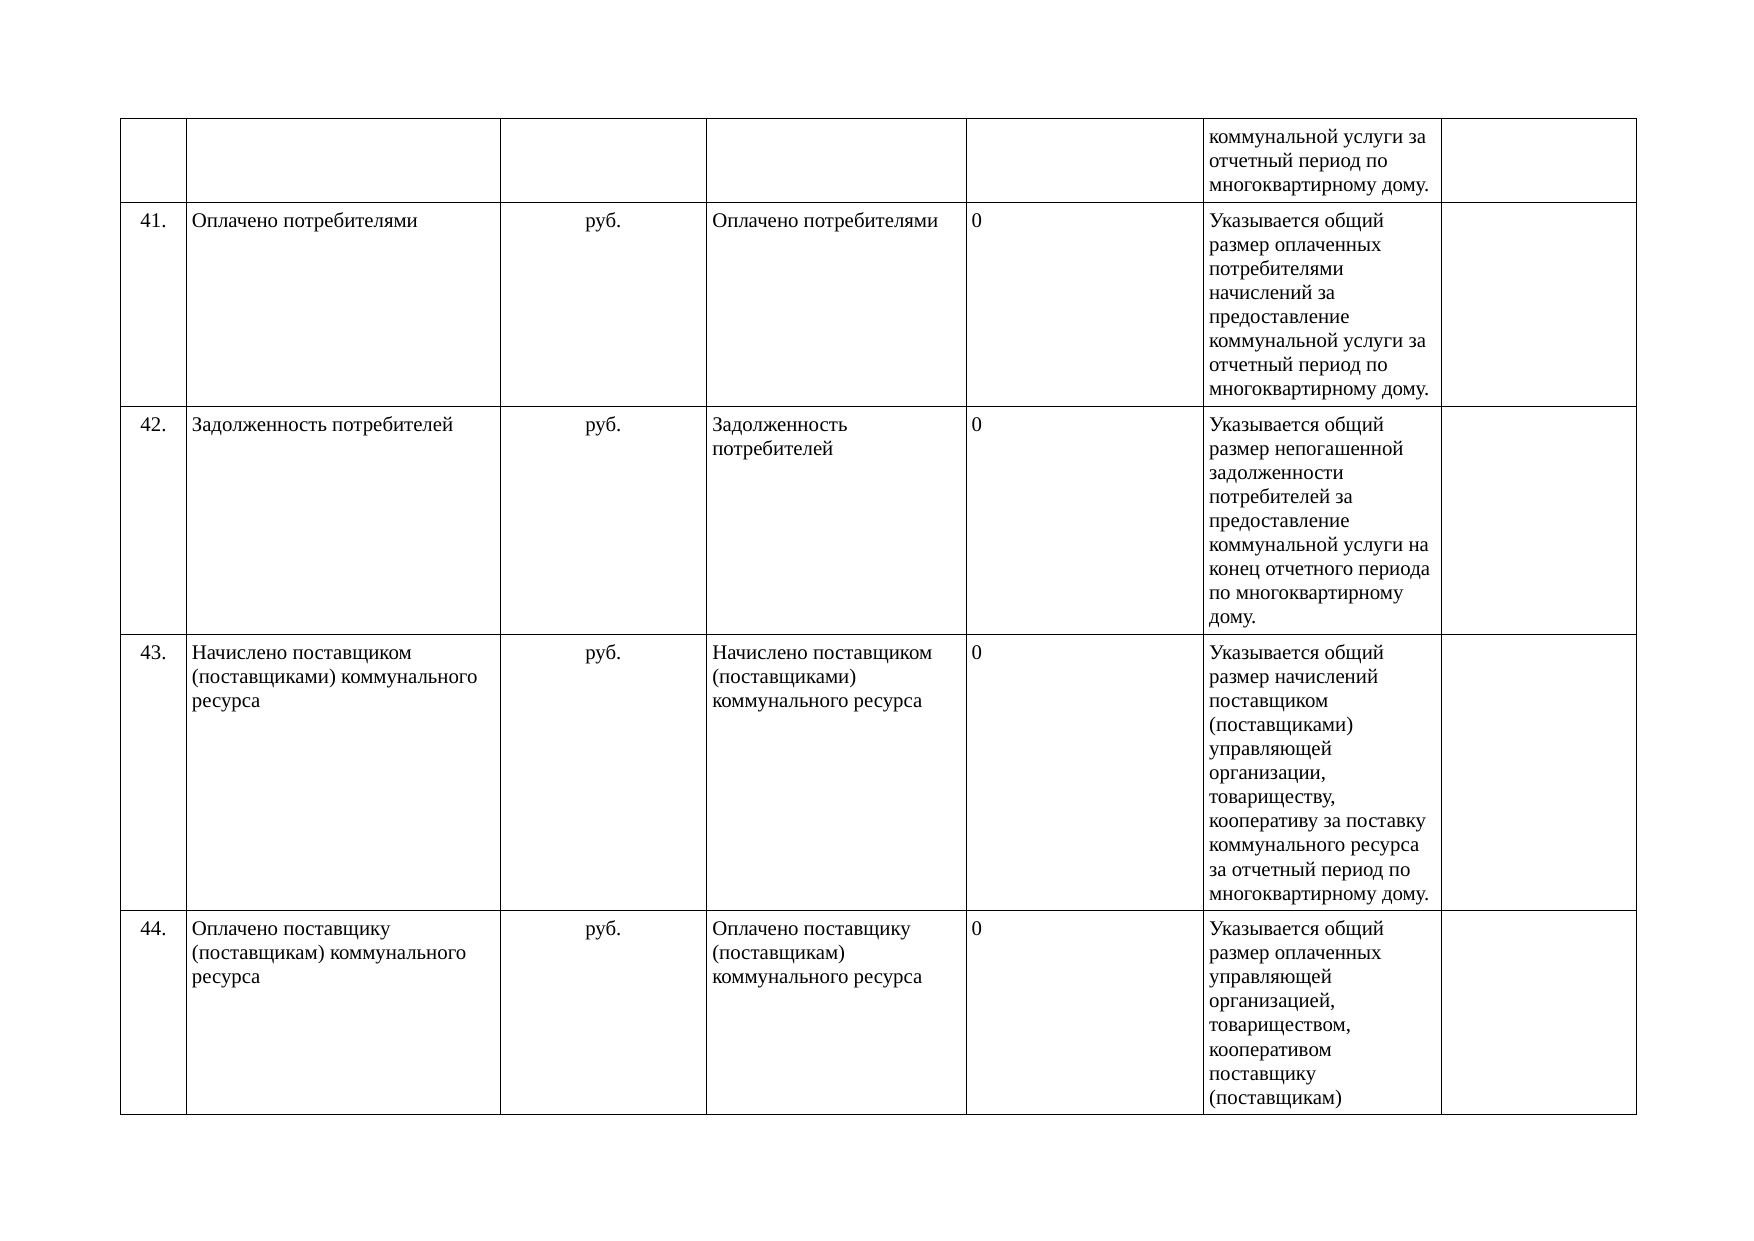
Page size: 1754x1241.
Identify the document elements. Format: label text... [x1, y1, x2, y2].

table_cell Задолженность потребителей [707, 407, 966, 634]
table_cell Указывается общий размер начислений поставщиком (поставщиками) управляющей организации, товариществу, кооперативу за поставку коммунального ресурса за отчетный период по многоквартирному дому. [1204, 635, 1441, 910]
table_cell 41. [121, 203, 186, 406]
table_cell [187, 119, 500, 202]
table_cell руб. [501, 635, 706, 910]
table_cell коммунальной услуги за отчетный период по многоквартирному дому. [1204, 119, 1441, 202]
table_cell Оплачено потребителями [707, 203, 966, 406]
table_cell руб. [501, 407, 706, 634]
table_cell руб. [501, 203, 706, 406]
table_cell Задолженность потребителей [187, 407, 500, 634]
table_cell Оплачено потребителями [187, 203, 500, 406]
table_cell Начислено поставщиком (поставщиками) коммунального ресурса [187, 635, 500, 910]
table_cell [1442, 119, 1636, 202]
table_cell Указывается общий размер оплаченных управляющей организацией, товариществом, кооперативом поставщику (поставщикам) [1204, 911, 1441, 1114]
table_cell 44. [121, 911, 186, 1114]
table_cell 42. [121, 407, 186, 634]
table_cell [1442, 635, 1636, 910]
table_cell [1442, 911, 1636, 1114]
table_cell 0 [967, 407, 1203, 634]
table_cell [1442, 407, 1636, 634]
table_cell [1442, 203, 1636, 406]
table_cell 0 [967, 203, 1203, 406]
table_cell [501, 119, 706, 202]
table_cell Начислено поставщиком (поставщиками) коммунального ресурса [707, 635, 966, 910]
table_cell 0 [967, 911, 1203, 1114]
table_cell [707, 119, 966, 202]
table_cell [121, 119, 186, 202]
table_cell Оплачено поставщику (поставщикам) коммунального ресурса [187, 911, 500, 1114]
table_cell [967, 119, 1203, 202]
table_cell 0 [967, 635, 1203, 910]
table_cell 43. [121, 635, 186, 910]
table_cell Указывается общий размер непогашенной задолженности потребителей за предоставление коммунальной услуги на конец отчетного периода по многоквартирному дому. [1204, 407, 1441, 634]
table_cell руб. [501, 911, 706, 1114]
table_cell Указывается общий размер оплаченных потребителями начислений за предоставление коммунальной услуги за отчетный период по многоквартирному дому. [1204, 203, 1441, 406]
table_cell Оплачено поставщику (поставщикам) коммунального ресурса [707, 911, 966, 1114]
